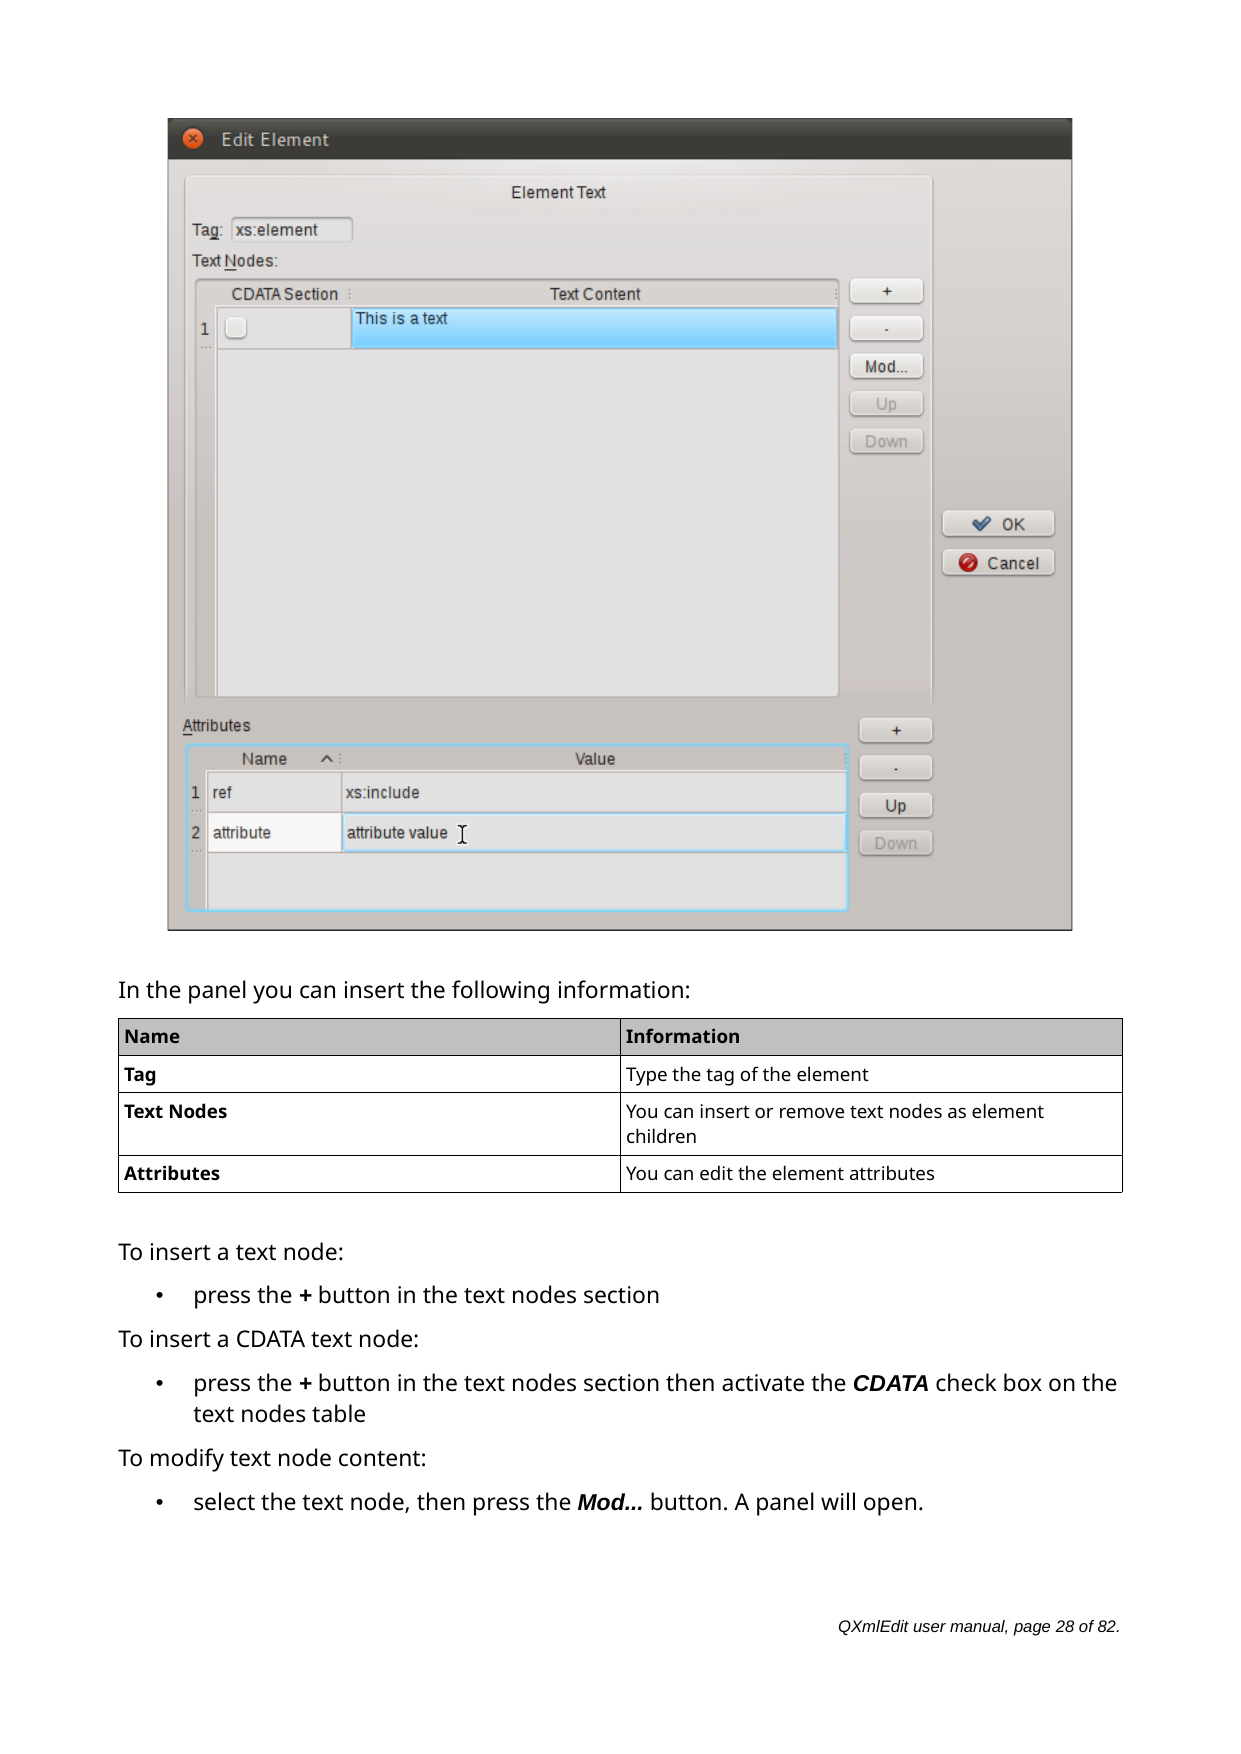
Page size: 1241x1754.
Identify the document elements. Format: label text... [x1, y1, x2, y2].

text In the panel you can insert the following information: [118, 974, 1122, 1006]
table_cell Type the tag of the element [621, 1056, 1122, 1092]
text To insert a text node: [118, 1236, 1122, 1267]
text To insert a CDATA text node: [118, 1323, 1122, 1354]
table_header Information [621, 1019, 1122, 1055]
picture [167, 118, 1073, 931]
list press the + button in the text nodes section then activate the CDATA check box on the text nodes table [156, 1367, 1122, 1429]
list select the text node, then press the Mod... button. A panel will open. [156, 1486, 1122, 1517]
text To modify text node content: [118, 1442, 1122, 1473]
table_cell Text Nodes [119, 1093, 620, 1155]
table_cell You can insert or remove text nodes as element children [621, 1093, 1122, 1155]
list press the + button in the text nodes section [156, 1279, 1122, 1311]
table_cell Tag [119, 1056, 620, 1092]
table_header Name [119, 1019, 620, 1055]
table_cell You can edit the element attributes [621, 1156, 1122, 1192]
table_cell Attributes [119, 1156, 620, 1192]
